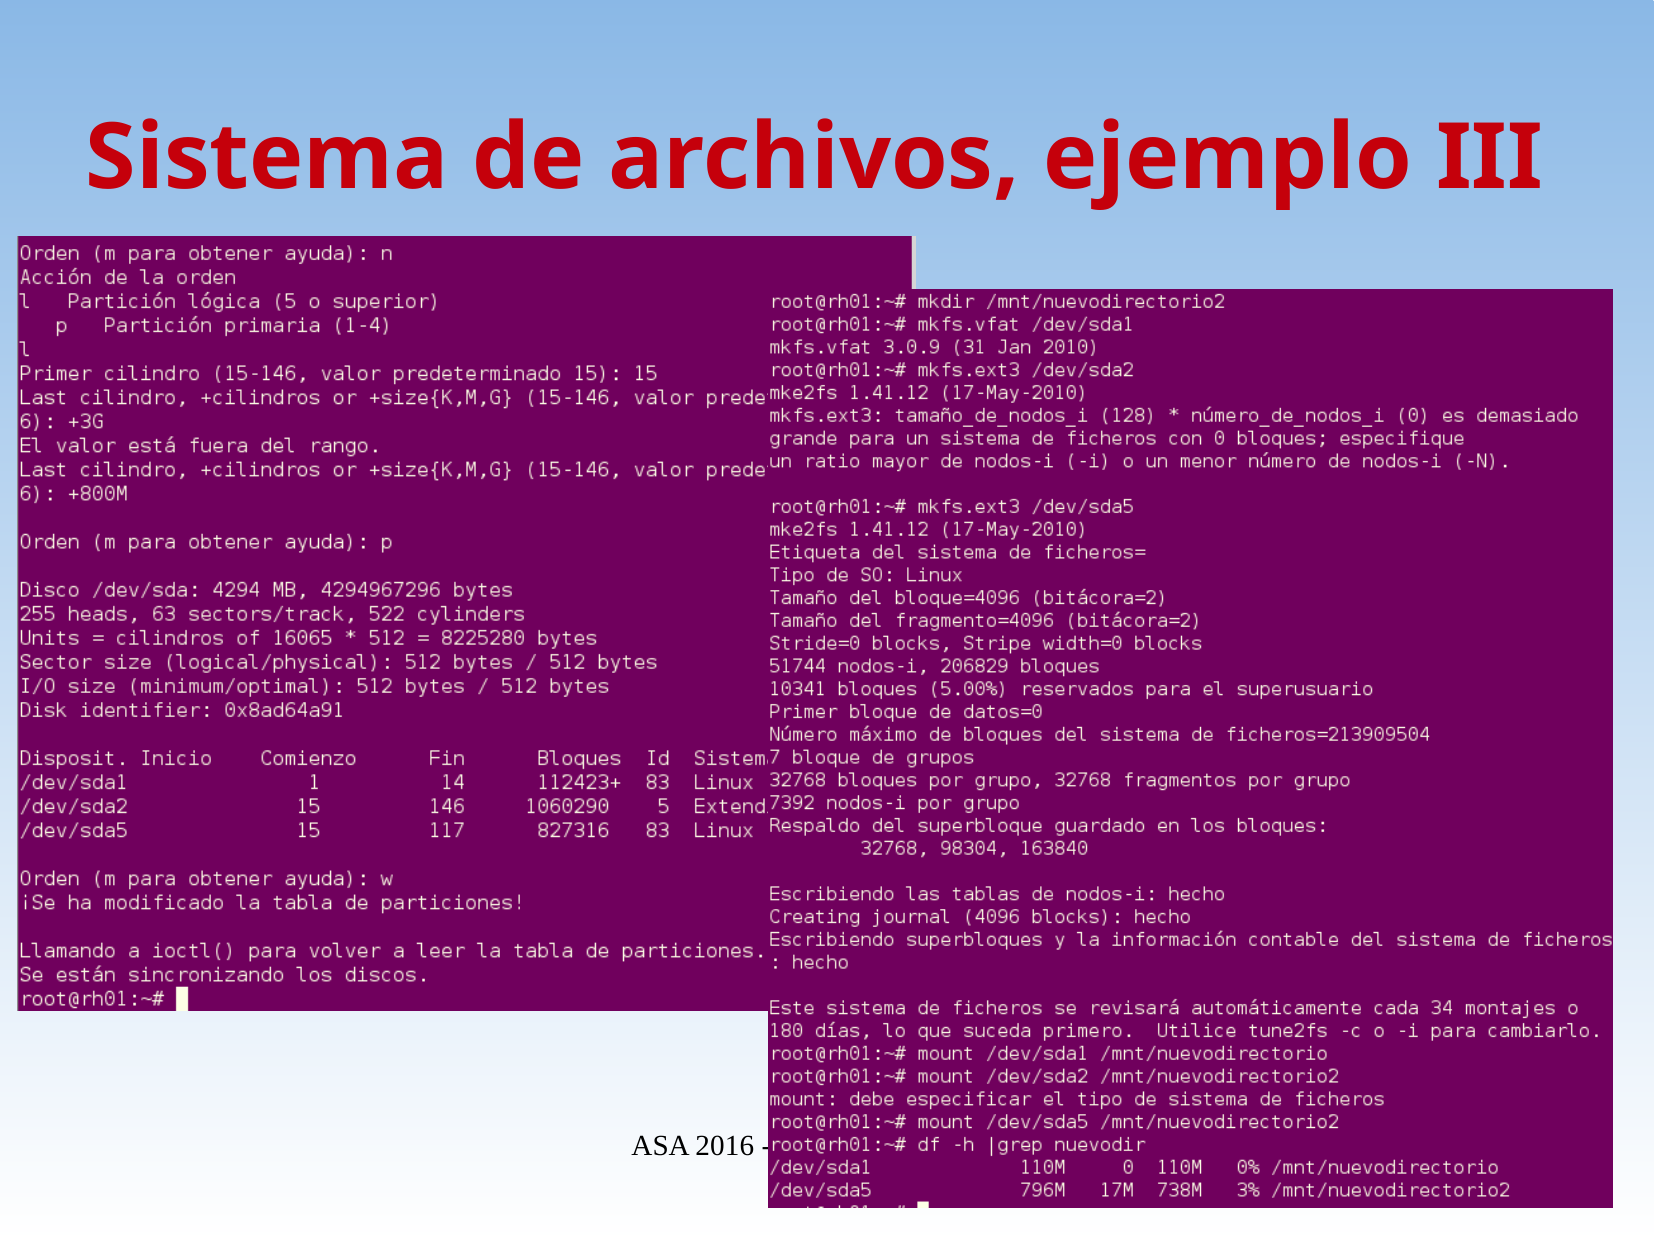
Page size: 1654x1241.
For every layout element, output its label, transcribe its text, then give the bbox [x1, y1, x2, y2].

picture [17, 236, 1613, 1208]
title Sistema de archivos, ejemplo III [82, 49, 1571, 257]
